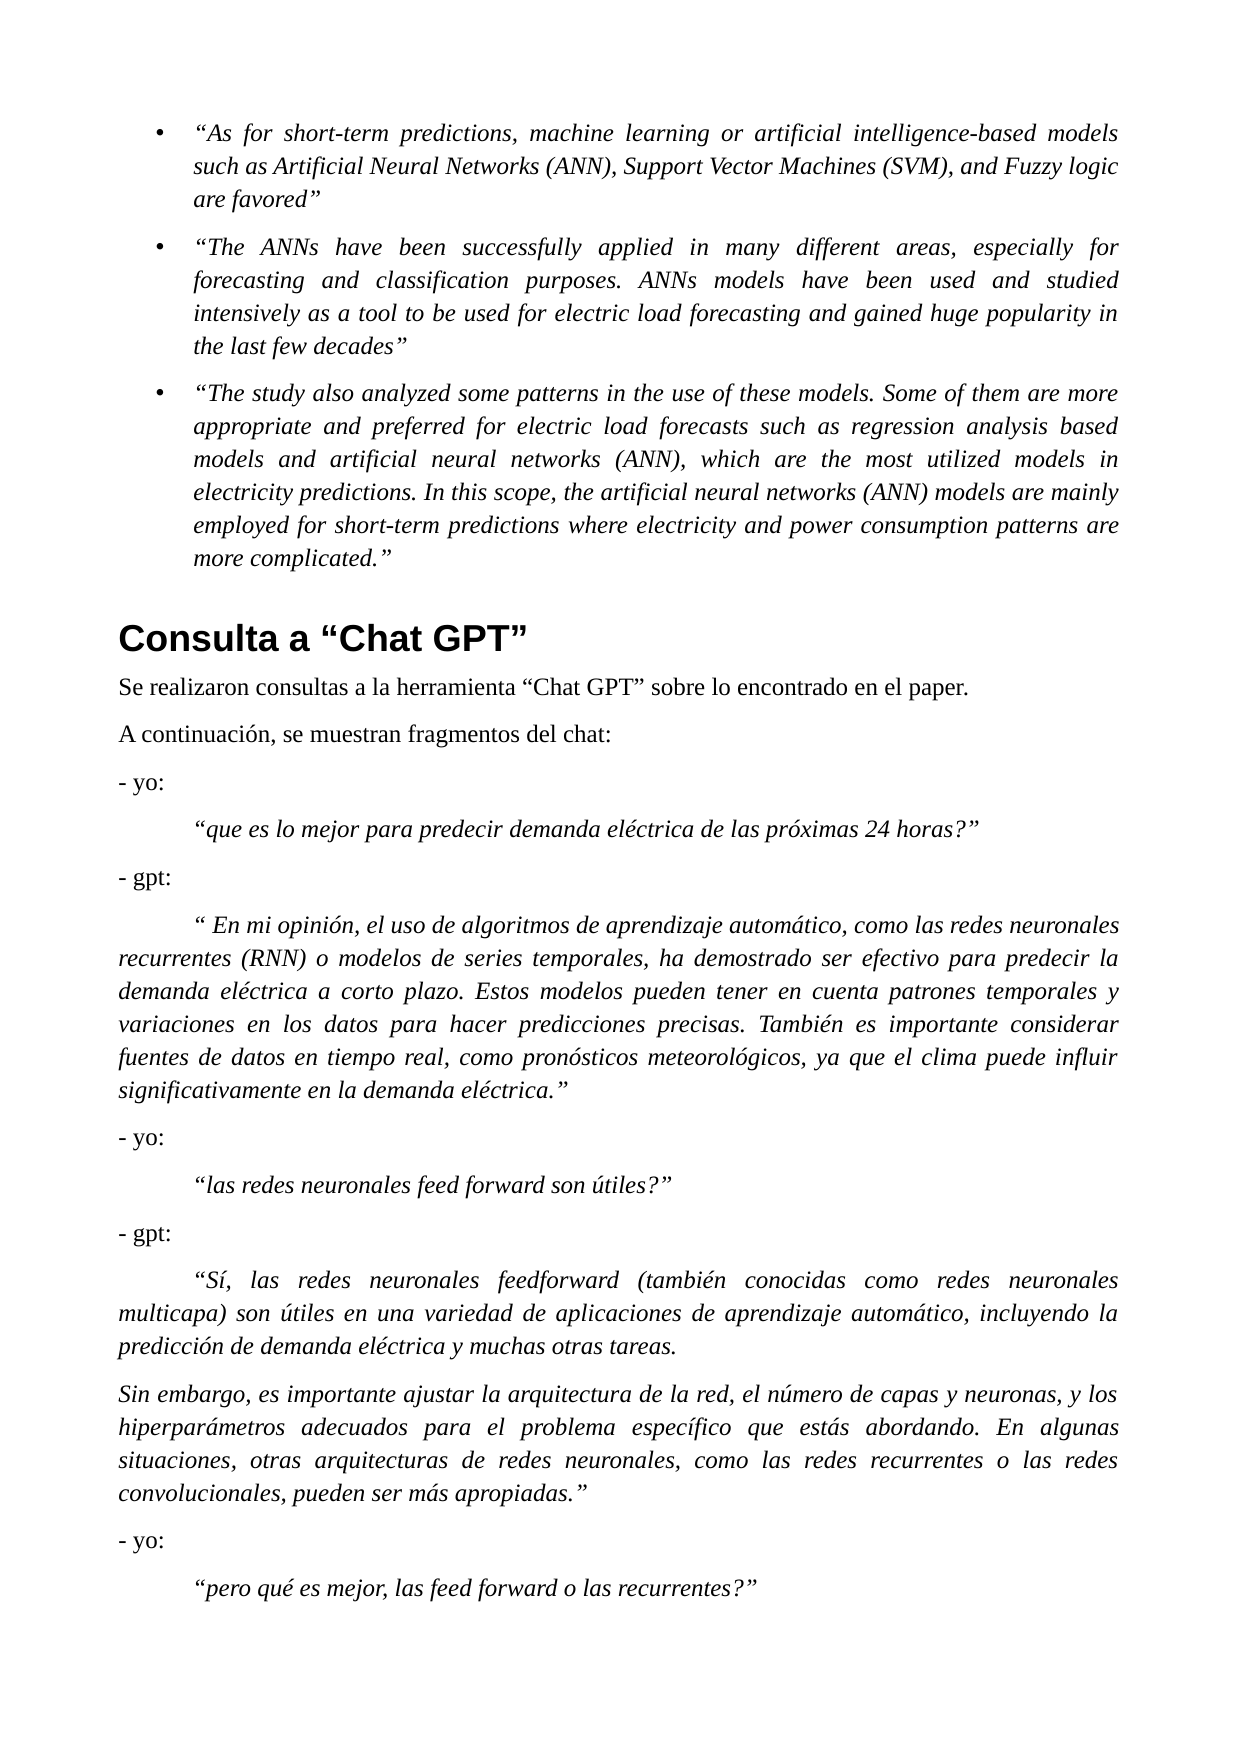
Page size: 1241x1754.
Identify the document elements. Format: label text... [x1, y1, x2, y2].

text - yo: [118, 767, 1122, 796]
subtitle Consulta a “Chat GPT” [118, 616, 1122, 659]
text “que es lo mejor para predecir demanda eléctrica de las próximas 24 horas?” [118, 814, 1122, 843]
list “The study also analyzed some patterns in the use of these models. Some of them are more appropriate and preferred for electric load forecasts such as regression analysis based models and artificial neural networks (ANN), which are the most utilized models in electricity predictions. In this scope, the artificial neural networks (ANN) models are mainly employed for short-term predictions where electricity and power consumption patterns are more complicated.” [156, 378, 1122, 572]
text “las redes neuronales feed forward son útiles?” [118, 1170, 1122, 1199]
list “As for short-term predictions, machine learning or artificial intelligence-based models such as Artificial Neural Networks (ANN), Support Vector Machines (SVM), and Fuzzy logic are favored” [156, 118, 1122, 213]
text - yo: [118, 1526, 1122, 1554]
text - gpt: [118, 862, 1122, 891]
text - yo: [118, 1122, 1122, 1151]
text Se realizaron consultas a la herramienta “Chat GPT” sobre lo encontrado en el paper. [118, 672, 1122, 701]
text - gpt: [118, 1218, 1122, 1246]
text “ En mi opinión, el uso de algoritmos de aprendizaje automático, como las redes neuronales recurrentes (RNN) o modelos de series temporales, ha demostrado ser efectivo para predecir la demanda eléctrica a corto plazo. Estos modelos pueden tener en cuenta patrones temporales y variaciones en los datos para hacer predicciones precisas. También es importante considerar fuentes de datos en tiempo real, como pronósticos meteorológicos, ya que el clima puede influir significativamente en la demanda eléctrica.” [118, 910, 1122, 1104]
text “Sí, las redes neuronales feedforward (también conocidas como redes neuronales multicapa) son útiles en una variedad de aplicaciones de aprendizaje automático, incluyendo la predicción de demanda eléctrica y muchas otras tareas. [118, 1265, 1122, 1360]
list “The ANNs have been successfully applied in many different areas, especially for forecasting and classification purposes. ANNs models have been used and studied intensively as a tool to be used for electric load forecasting and gained huge popularity in the last few decades” [156, 232, 1122, 359]
text “pero qué es mejor, las feed forward o las recurrentes?” [118, 1573, 1122, 1602]
text A continuación, se muestran fragmentos del chat: [118, 719, 1122, 748]
text Sin embargo, es importante ajustar la arquitectura de la red, el número de capas y neuronas, y los hiperparámetros adecuados para el problema específico que estás abordando. En algunas situaciones, otras arquitecturas de redes neuronales, como las redes recurrentes o las redes convolucionales, pueden ser más apropiadas.” [118, 1379, 1122, 1507]
